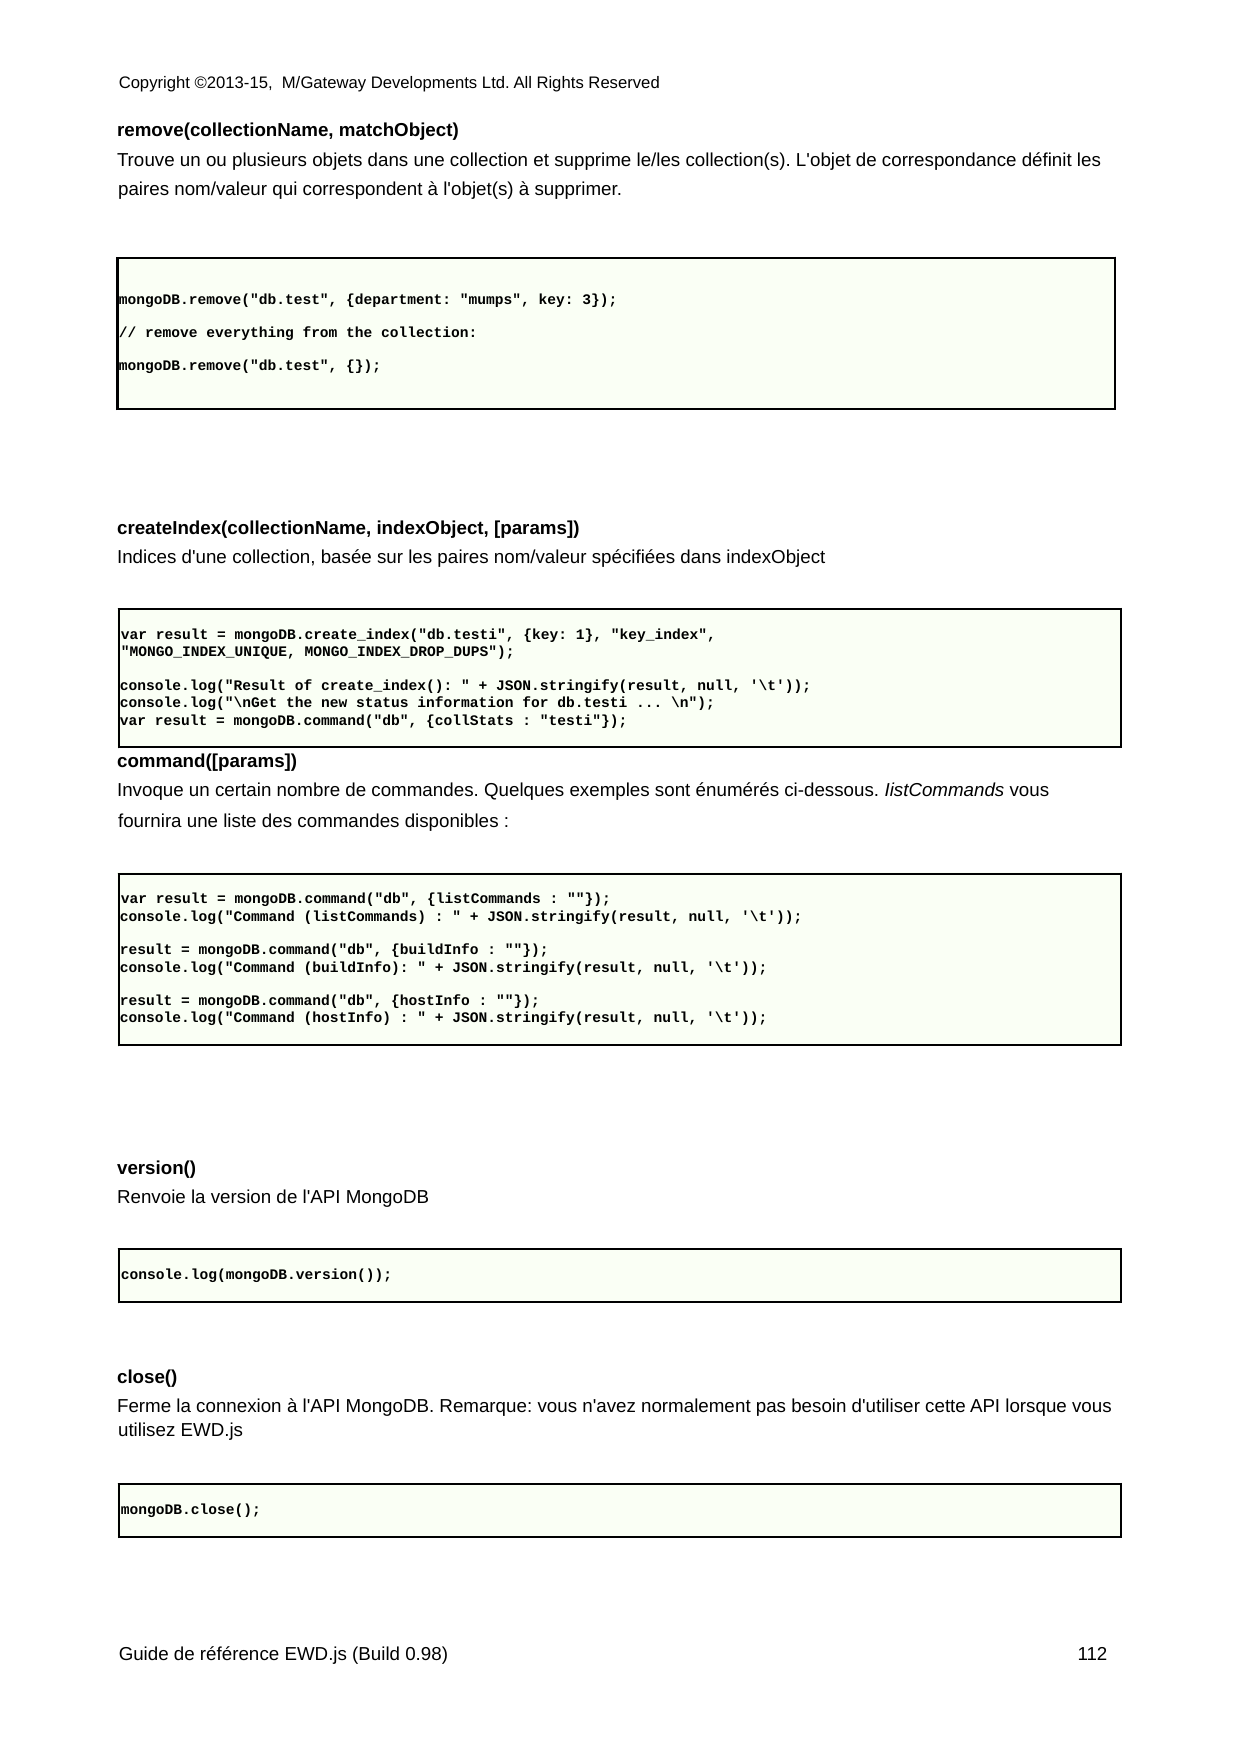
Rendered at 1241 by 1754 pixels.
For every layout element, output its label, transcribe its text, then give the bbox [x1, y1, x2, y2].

subtitle close() [117, 1366, 1120, 1387]
text console.log("Command (listCommands) : " + JSON.stringify(result, null, '\t')); [120, 907, 1120, 926]
text Trouve un ou plusieurs objets dans une collection et supprime le/les collection(s). L'objet de correspondance définit les paires nom/valeur qui correspondent à l'objet(s) à supprimer. [117, 148, 1116, 199]
text mongoDB.remove("db.test", {department: "mumps", key: 3}); // remove everything from the collection: mongoDB.remove("db.test", {}); [119, 259, 1114, 408]
text Ferme la connexion à l'API MongoDB. Remarque: vous n'avez normalement pas besoin d'utiliser cette API lorsque vous utilisez EWD.js [117, 1395, 1116, 1440]
subtitle createIndex(collectionName, indexObject, [params]) [117, 516, 1120, 538]
text Invoque un certain nombre de commandes. Quelques exemples sont énumérés ci-dessous. IistCommands vous fournira une liste des commandes disponibles : [117, 779, 1116, 831]
text Renvoie la version de l'API MongoDB [117, 1186, 1116, 1208]
text console.log(mongoDB.version()); [120, 1250, 1120, 1301]
text result = mongoDB.command("db", {buildInfo : ""}); [120, 940, 1120, 958]
text console.log("\nGet the new status information for db.testi ... \n"); [120, 693, 1120, 711]
text result = mongoDB.command("db", {hostInfo : ""}); [120, 991, 1120, 1008]
text console.log("Command (hostInfo) : " + JSON.stringify(result, null, '\t')); [120, 1008, 1120, 1044]
text mongoDB.close(); [120, 1485, 1120, 1536]
subtitle version() [117, 1157, 1120, 1178]
text console.log("Command (buildInfo): " + JSON.stringify(result, null, '\t')); [120, 958, 1120, 976]
text Indices d'une collection, basée sur les paires nom/valeur spécifiées dans indexObject [117, 546, 1116, 567]
subtitle remove(collectionName, matchObject) [117, 119, 1120, 141]
text var result = mongoDB.command("db", {collStats : "testi"}); [120, 711, 1120, 746]
text console.log("Result of create_index(): " + JSON.stringify(result, null, '\t')); [120, 676, 1120, 693]
text var result = mongoDB.command("db", {listCommands : ""}); [120, 875, 1120, 907]
subtitle command([params]) [117, 749, 1120, 771]
text var result = mongoDB.create_index("db.testi", {key: 1}, "key_index", "MONGO_INDEX_UNIQUE, MONGO_INDEX_DROP_DUPS"); [120, 610, 1120, 661]
